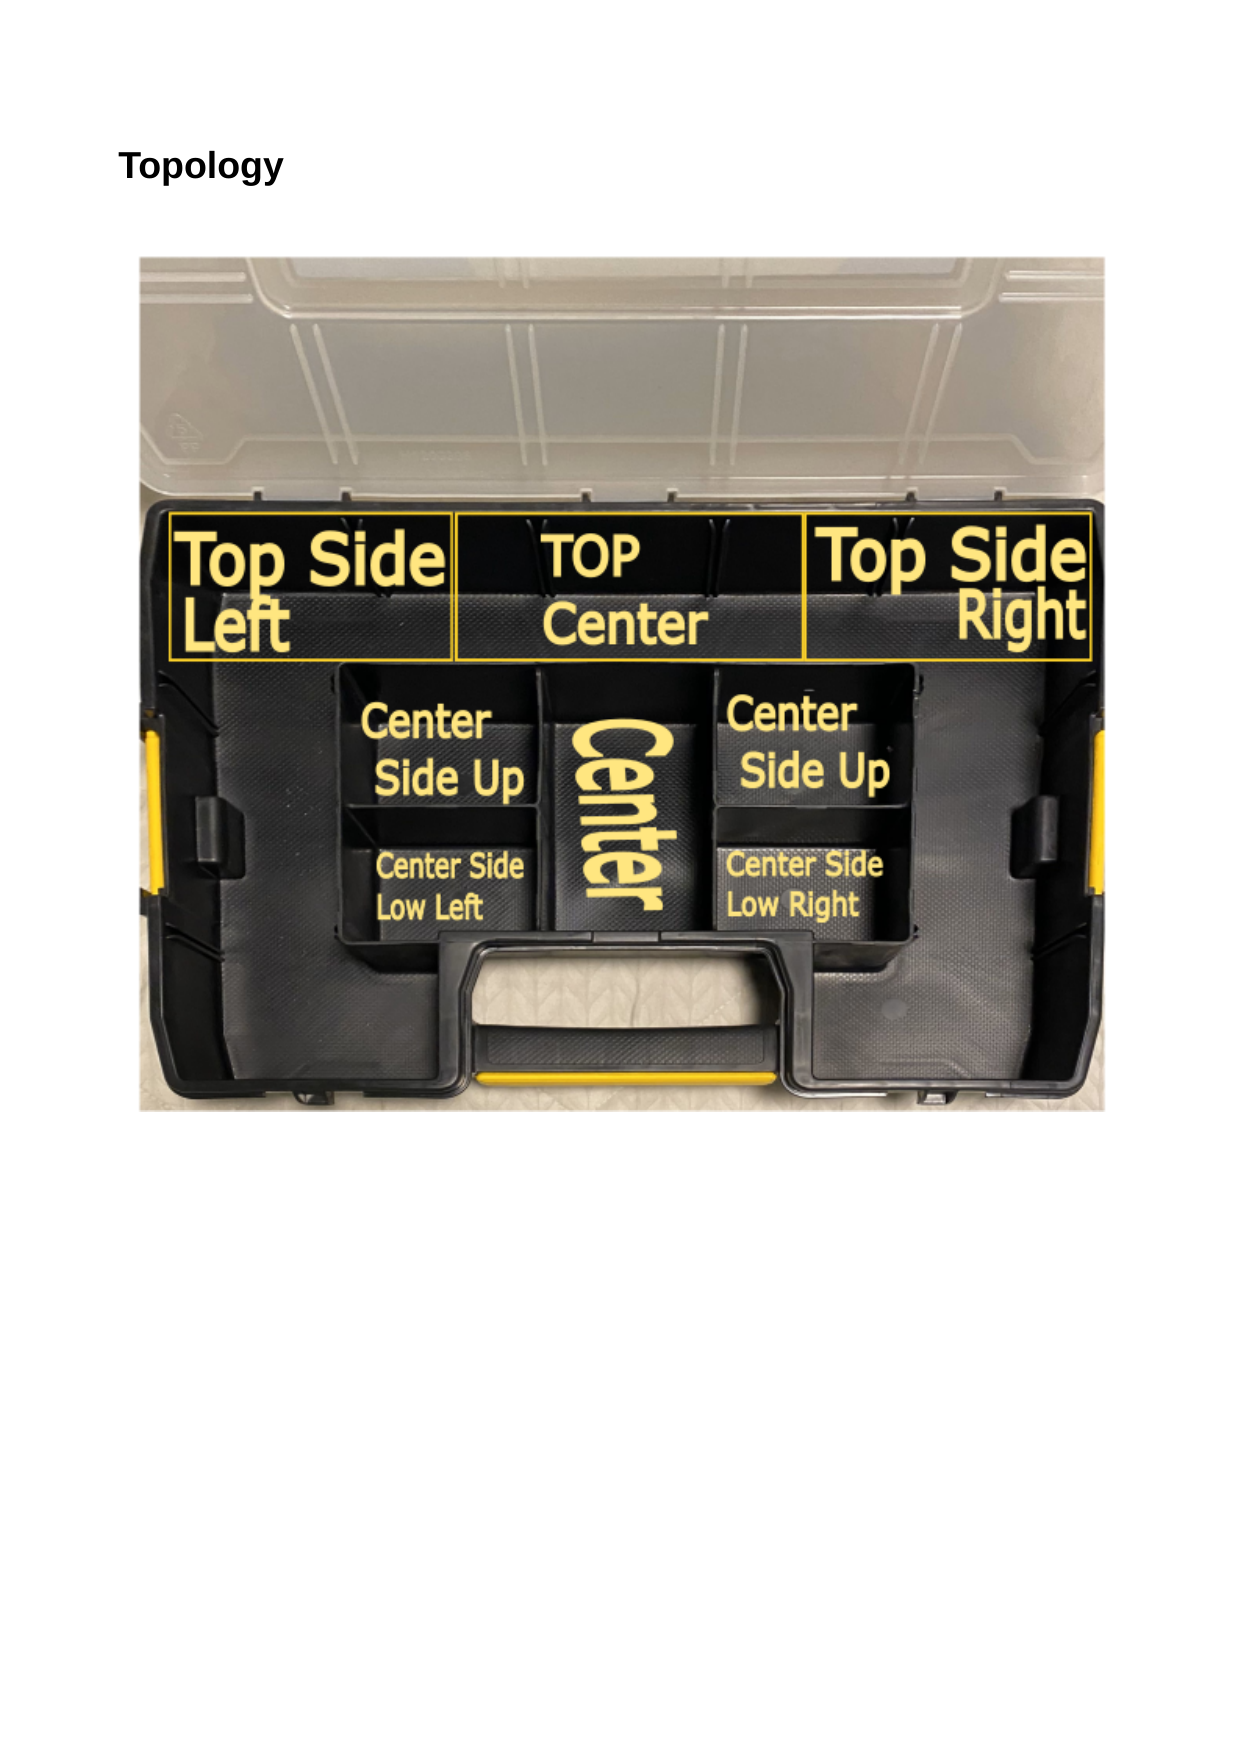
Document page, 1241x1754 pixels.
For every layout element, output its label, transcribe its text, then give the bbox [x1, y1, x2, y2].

subtitle Topology [118, 143, 1122, 186]
picture [133, 246, 1107, 1112]
